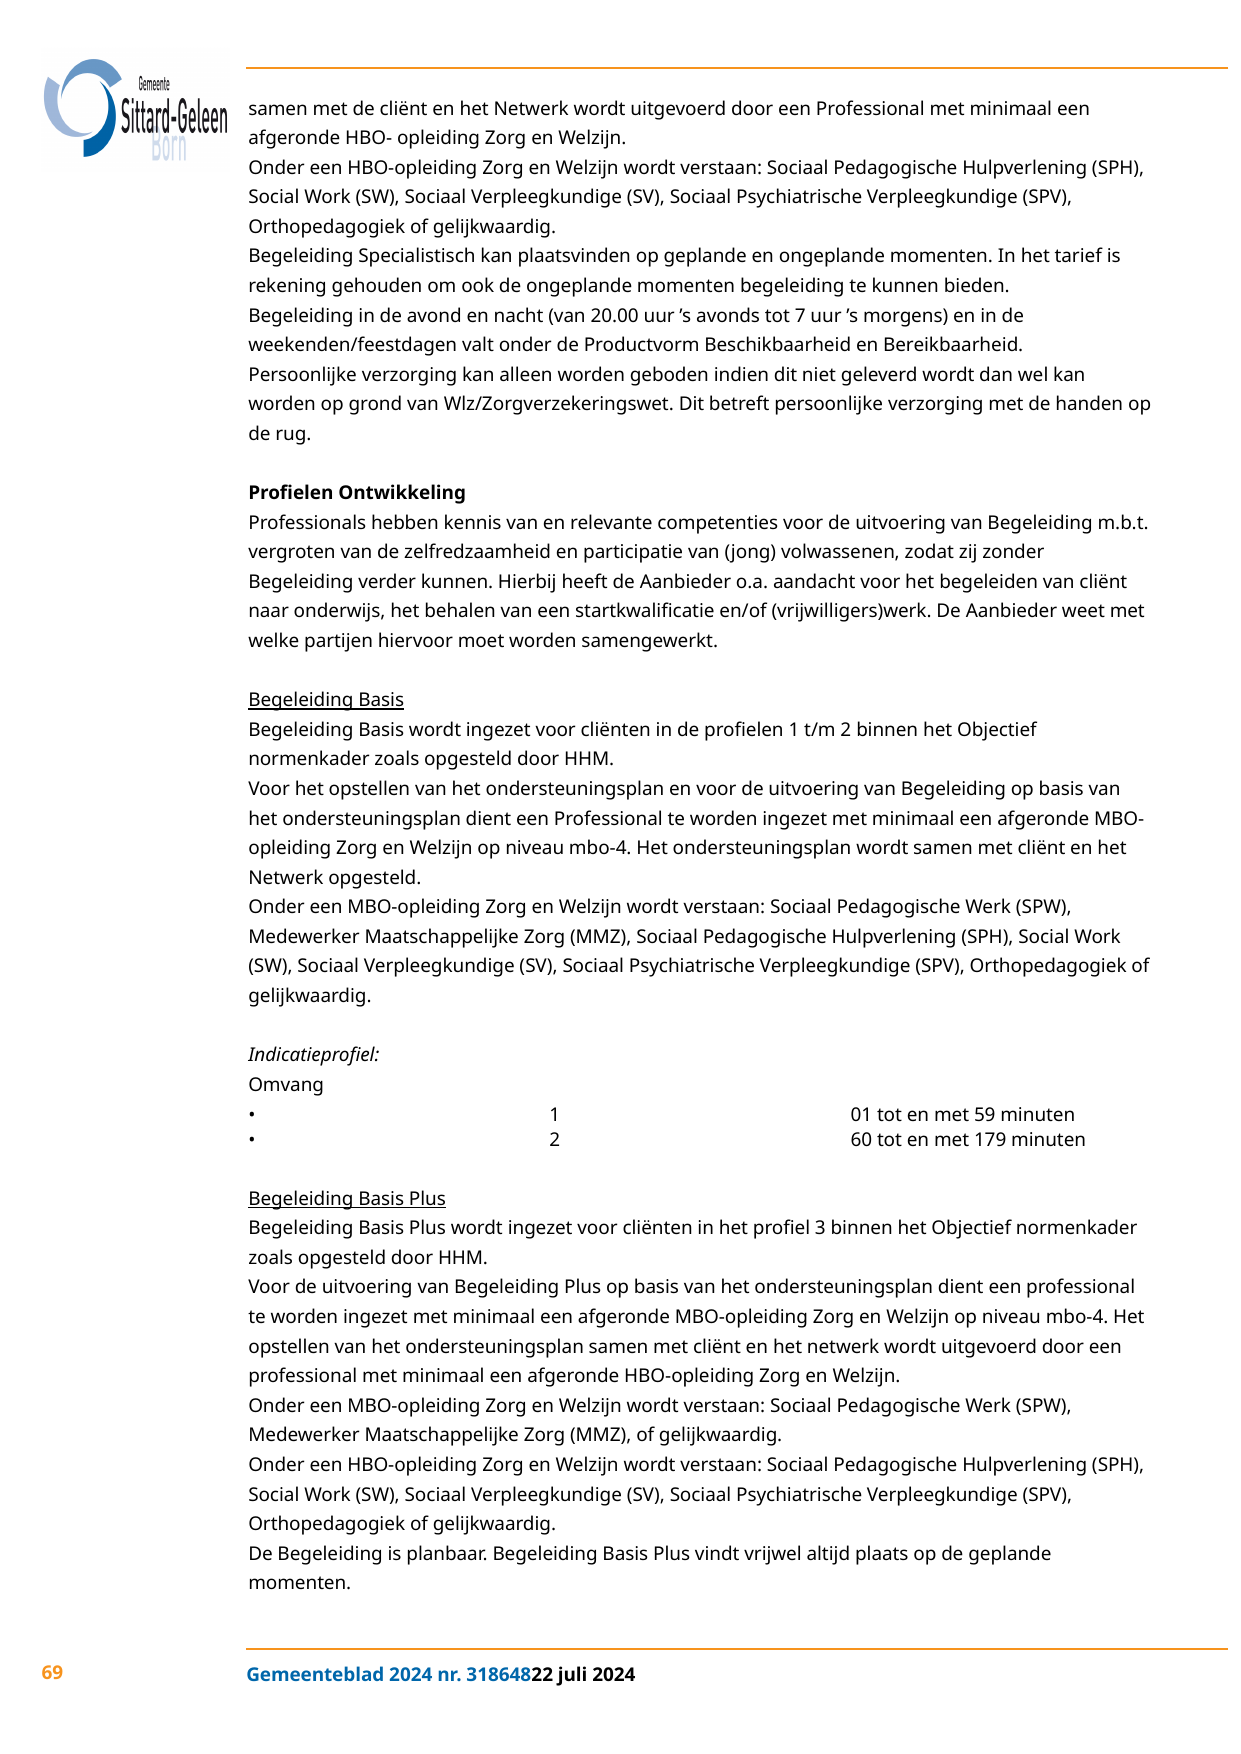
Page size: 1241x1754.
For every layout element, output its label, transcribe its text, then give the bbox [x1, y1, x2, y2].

table_header • [248, 1101, 549, 1126]
text Onder een HBO-opleiding Zorg en Welzijn wordt verstaan: Sociaal Pedagogische Hulpverlening (SPH), Social Work (SW), Sociaal Verpleegkundige (SV), Sociaal Psychiatrische Verpleegkundige (SPV), Orthopedagogiek of gelijkwaardig. [248, 154, 1152, 239]
text Omvang [248, 1071, 1152, 1097]
text Profielen Ontwikkeling [248, 479, 1152, 505]
text Onder een MBO-opleiding Zorg en Welzijn wordt verstaan: Sociaal Pedagogische Werk (SPW), Medewerker Maatschappelijke Zorg (MMZ), of gelijkwaardig. [248, 1392, 1152, 1447]
text Onder een HBO-opleiding Zorg en Welzijn wordt verstaan: Sociaal Pedagogische Hulpverlening (SPH), Social Work (SW), Sociaal Verpleegkundige (SV), Sociaal Psychiatrische Verpleegkundige (SPV), Orthopedagogiek of gelijkwaardig. [248, 1451, 1152, 1536]
text Begeleiding Specialistisch kan plaatsvinden op geplande en ongeplande momenten. In het tarief is rekening gehouden om ook de ongeplande momenten begeleiding te kunnen bieden. [248, 243, 1152, 298]
text Voor het opstellen van het ondersteuningsplan en voor de uitvoering van Begeleiding op basis van het ondersteuningsplan dient een Professional te worden ingezet met minimaal een afgeronde MBO-opleiding Zorg en Welzijn op niveau mbo-4. Het ondersteuningsplan wordt samen met cliënt en het Netwerk opgesteld. [248, 775, 1152, 890]
text Voor de uitvoering van Begeleiding Plus op basis van het ondersteuningsplan dient een professional te worden ingezet met minimaal een afgeronde MBO-opleiding Zorg en Welzijn op niveau mbo-4. Het opstellen van het ondersteuningsplan samen met cliënt en het netwerk wordt uitgevoerd door een professional met minimaal een afgeronde HBO-opleiding Zorg en Welzijn. [248, 1274, 1152, 1388]
text Begeleiding in de avond en nacht (van 20.00 uur ’s avonds tot 7 uur ’s morgens) en in de weekenden/feestdagen valt onder de Productvorm Beschikbaarheid en Bereikbaarheid. [248, 302, 1152, 357]
text Onder een MBO-opleiding Zorg en Welzijn wordt verstaan: Sociaal Pedagogische Werk (SPW), Medewerker Maatschappelijke Zorg (MMZ), Sociaal Pedagogische Hulpverlening (SPH), Social Work (SW), Sociaal Verpleegkundige (SV), Sociaal Psychiatrische Verpleegkundige (SPV), Orthopedagogiek of gelijkwaardig. [248, 893, 1152, 1008]
text samen met de cliënt en het Netwerk wordt uitgevoerd door een Professional met minimaal een afgeronde HBO- opleiding Zorg en Welzijn. [248, 95, 1152, 150]
text De Begeleiding is planbaar. Begeleiding Basis Plus vindt vrijwel altijd plaats op de geplande momenten. [248, 1540, 1152, 1595]
text Begeleiding Basis Plus wordt ingezet voor cliënten in het profiel 3 binnen het Objectief normenkader zoals opgesteld door HHM. [248, 1214, 1152, 1270]
text Professionals hebben kennis van en relevante competenties voor de uitvoering van Begeleiding m.b.t. vergroten van de zelfredzaamheid en participatie van (jong) volwassenen, zodat zij zonder Begeleiding verder kunnen. Hierbij heeft de Aanbieder o.a. aandacht voor het begeleiden van cliënt naar onderwijs, het behalen van een startkwalificatie en/of (vrijwilligers)werk. De Aanbieder weet met welke partijen hiervoor moet worden samengewerkt. [248, 509, 1152, 653]
table_cell 2 [549, 1126, 850, 1152]
text Begeleiding Basis [248, 686, 1152, 712]
table_header 1 [549, 1101, 850, 1126]
text Begeleiding Basis wordt ingezet voor cliënten in de profielen 1 t/m 2 binnen het Objectief normenkader zoals opgesteld door HHM. [248, 716, 1152, 771]
text Persoonlijke verzorging kan alleen worden geboden indien dit niet geleverd wordt dan wel kan worden op grond van Wlz/Zorgverzekeringswet. Dit betreft persoonlijke verzorging met de handen op de rug. [248, 361, 1152, 446]
text Begeleiding Basis Plus [248, 1185, 1152, 1211]
table_header 01 tot en met 59 minuten [850, 1101, 1152, 1126]
table_cell • [248, 1126, 549, 1152]
table_cell 60 tot en met 179 minuten [850, 1126, 1152, 1152]
text Indicatieprofiel: [248, 1041, 1152, 1067]
picture [41, 47, 231, 172]
